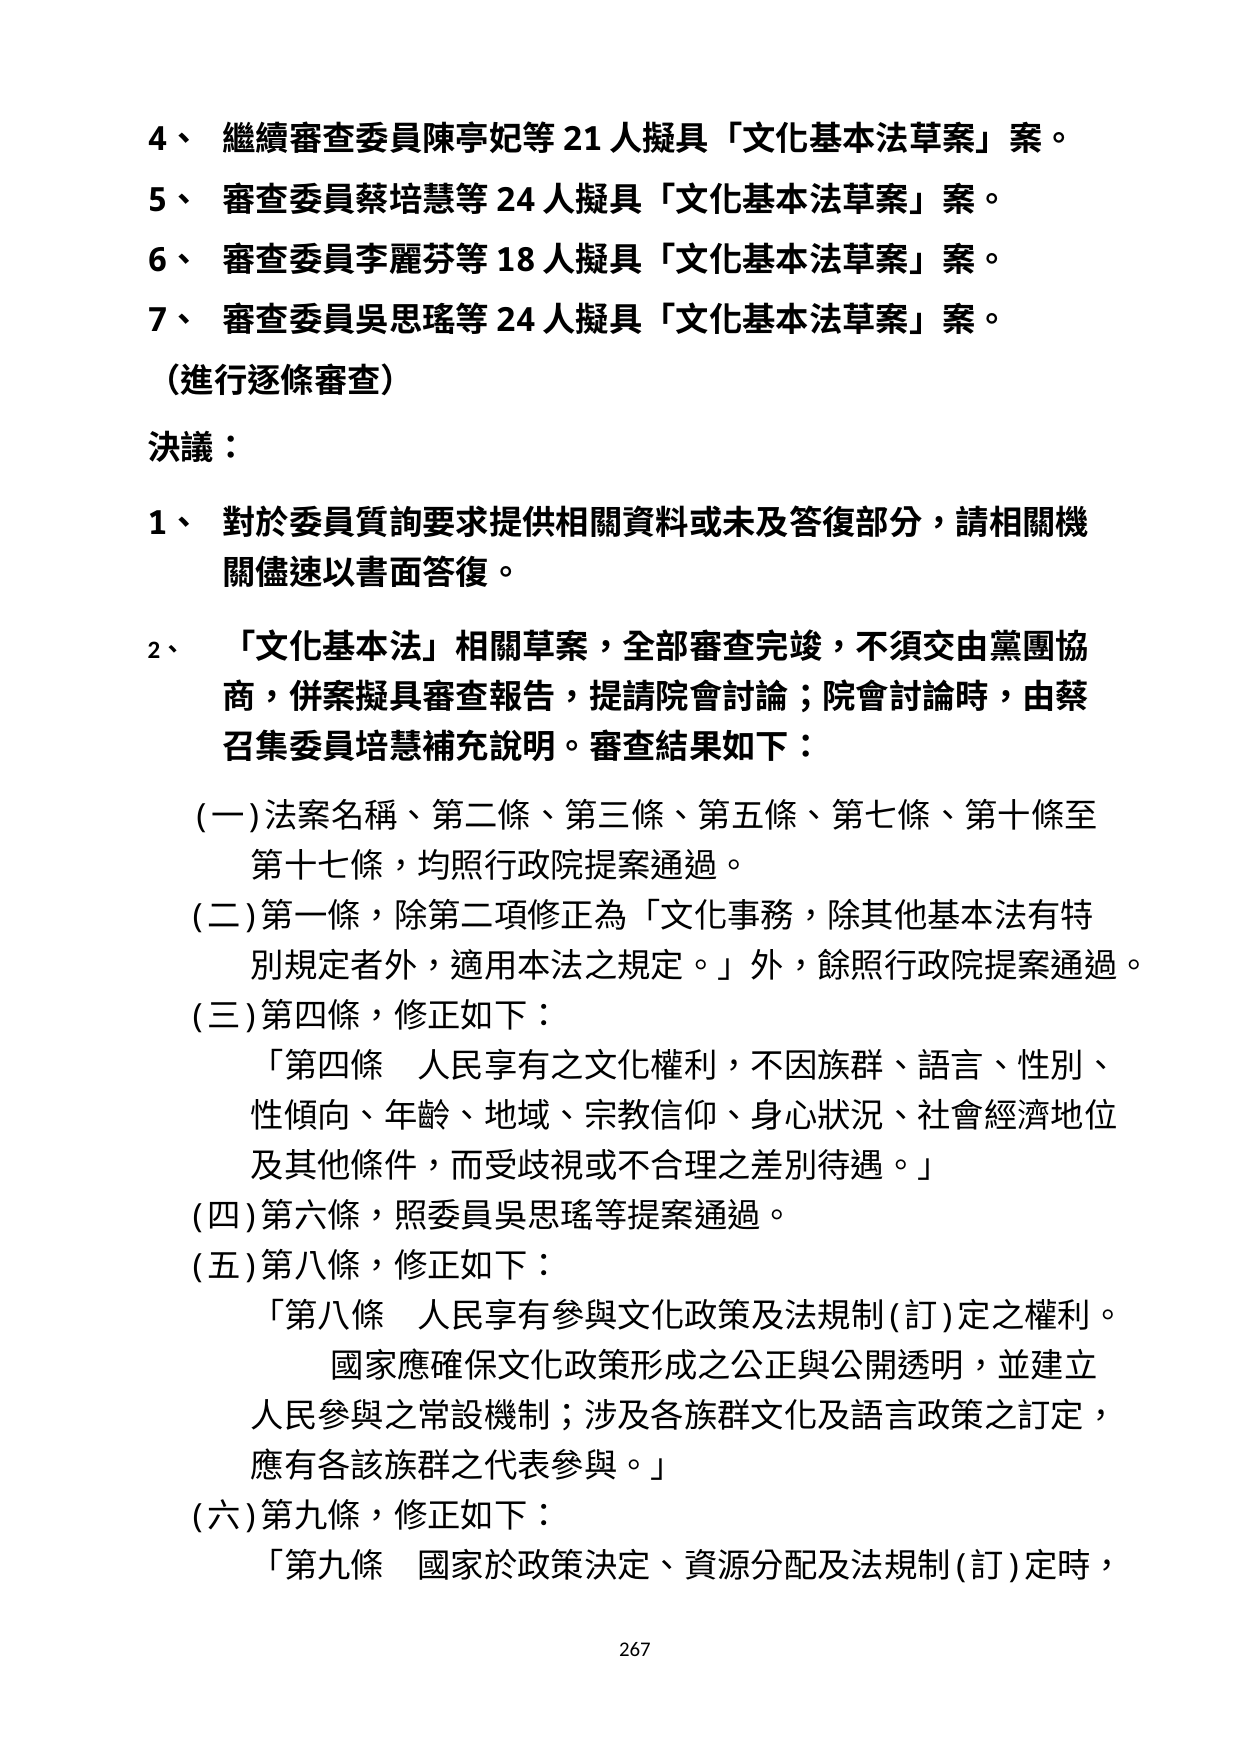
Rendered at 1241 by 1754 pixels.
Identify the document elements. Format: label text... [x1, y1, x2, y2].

text (一)法案名稱、第二條、第三條、第五條、第七條、第十條至第十七條，均照行政院提案通過。 [151, 787, 1122, 887]
text (五)第八條，修正如下： [147, 1237, 1122, 1287]
list 審查委員吳思瑤等24人擬具「文化基本法草案」案。 [147, 293, 1122, 341]
text (四)第六條，照委員吳思瑤等提案通過。 [147, 1187, 1122, 1237]
text (三)第四條，修正如下： [147, 987, 1122, 1037]
list 繼續審查委員陳亭妃等21人擬具「文化基本法草案」案。 [147, 112, 1122, 160]
text 「第四條 人民享有之文化權利，不因族群、語言、性別、性傾向、年齡、地域、宗教信仰、身心狀況、社會經濟地位及其他條件，而受歧視或不合理之差別待遇。」 [251, 1037, 1122, 1187]
list 審查委員李麗芬等18人擬具「文化基本法草案」案。 [147, 233, 1122, 281]
text 「第八條 人民享有參與文化政策及法規制(訂)定之權利。 [251, 1287, 1122, 1337]
list 對於委員質詢要求提供相關資料或未及答復部分，請相關機關儘速以書面答復。 [147, 495, 1122, 595]
list 「文化基本法」相關草案，全部審查完竣，不須交由黨團協商，併案擬具審查報告，提請院會討論；院會討論時，由蔡召集委員培慧補充說明。審查結果如下： [147, 619, 1122, 769]
text (六)第九條，修正如下： [147, 1487, 1122, 1537]
text (二)第一條，除第二項修正為「文化事務，除其他基本法有特別規定者外，適用本法之規定。」外，餘照行政院提案通過。 [147, 887, 1122, 987]
list 審查委員蔡培慧等24人擬具「文化基本法草案」案。 [147, 173, 1122, 221]
text 決議： [147, 421, 1122, 469]
text （進行逐條審查） [147, 354, 1122, 402]
text 「第九條 國家於政策決定、資源分配及法規制(訂)定時， [251, 1537, 1122, 1587]
text 國家應確保文化政策形成之公正與公開透明，並建立人民參與之常設機制；涉及各族群文化及語言政策之訂定，應有各該族群之代表參與。」 [251, 1337, 1122, 1487]
